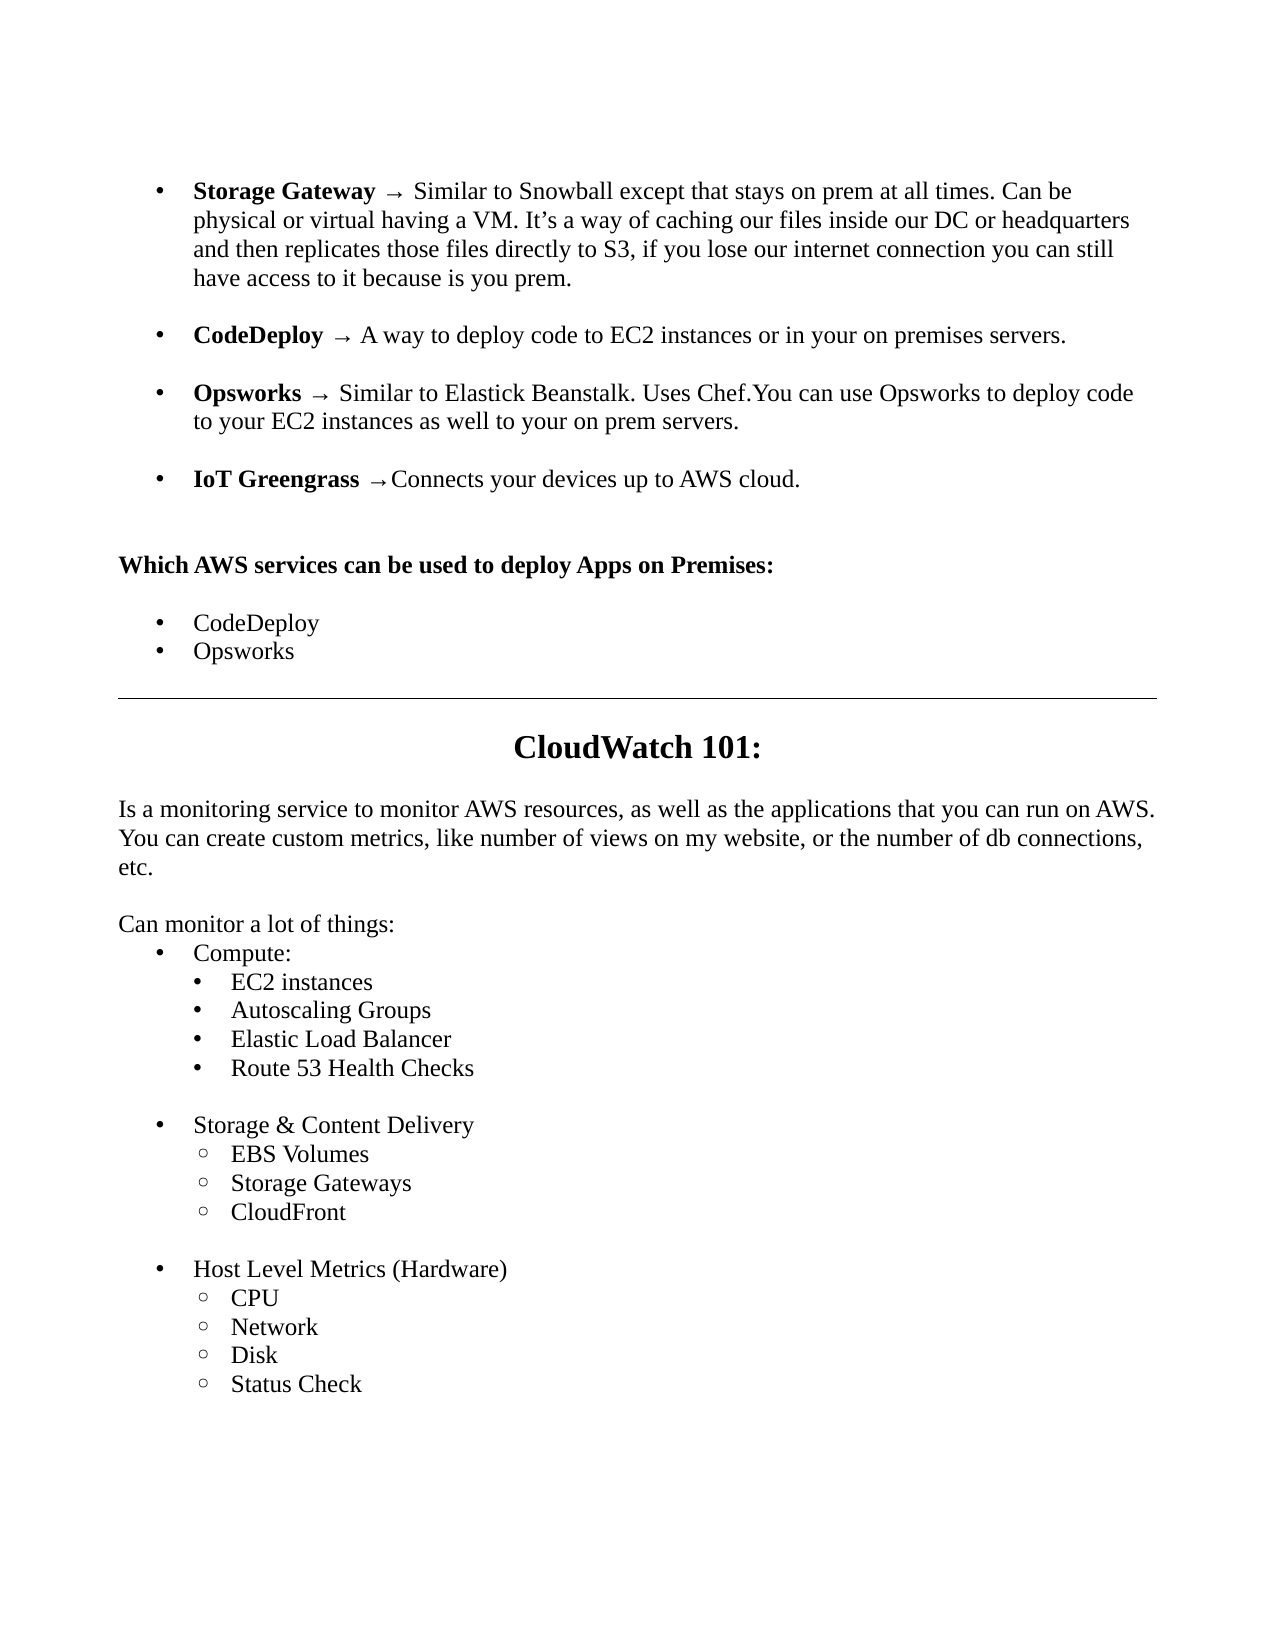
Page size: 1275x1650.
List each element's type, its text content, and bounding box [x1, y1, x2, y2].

list Route 53 Health Checks [193, 1053, 1157, 1082]
list EC2 instances [193, 967, 1157, 995]
text You can create custom metrics, like number of views on my website, or the number of db connections, etc. [118, 823, 1157, 880]
text Can monitor a lot of things: [118, 909, 1157, 938]
list CodeDeploy [156, 608, 1157, 636]
list Opsworks [156, 636, 1157, 665]
list Network [193, 1312, 1157, 1340]
text CloudWatch 101: [118, 727, 1157, 765]
list Storage & Content Delivery [156, 1110, 1157, 1139]
list CPU [193, 1283, 1157, 1312]
list Opsworks → Similar to Elastick Beanstalk. Uses Chef.You can use Opsworks to deploy code to your EC2 instances as well to your on prem servers. [156, 378, 1157, 435]
list IoT Greengrass →Connects your devices up to AWS cloud. [156, 464, 1157, 493]
text Which AWS services can be used to deploy Apps on Premises: [118, 550, 1157, 579]
list Storage Gateway → Similar to Snowball except that stays on prem at all times. Can be physical or virtual having a VM. It’s a way of caching our files inside our DC or headquarters and then replicates those files directly to S3, if you lose our internet connection you can still have access to it because is you prem. [156, 176, 1157, 291]
list CodeDeploy → A way to deploy code to EC2 instances or in your on premises servers. [156, 320, 1157, 349]
list Storage Gateways [193, 1168, 1157, 1197]
list Autoscaling Groups [193, 995, 1157, 1024]
text Is a monitoring service to monitor AWS resources, as well as the applications that you can run on AWS. [118, 794, 1157, 823]
list Status Check [193, 1369, 1157, 1398]
list EBS Volumes [193, 1139, 1157, 1168]
list Disk [193, 1340, 1157, 1369]
list CloudFront [193, 1197, 1157, 1225]
list Elastic Load Balancer [193, 1024, 1157, 1053]
list Compute: [156, 938, 1157, 967]
list Host Level Metrics (Hardware) [156, 1254, 1157, 1283]
